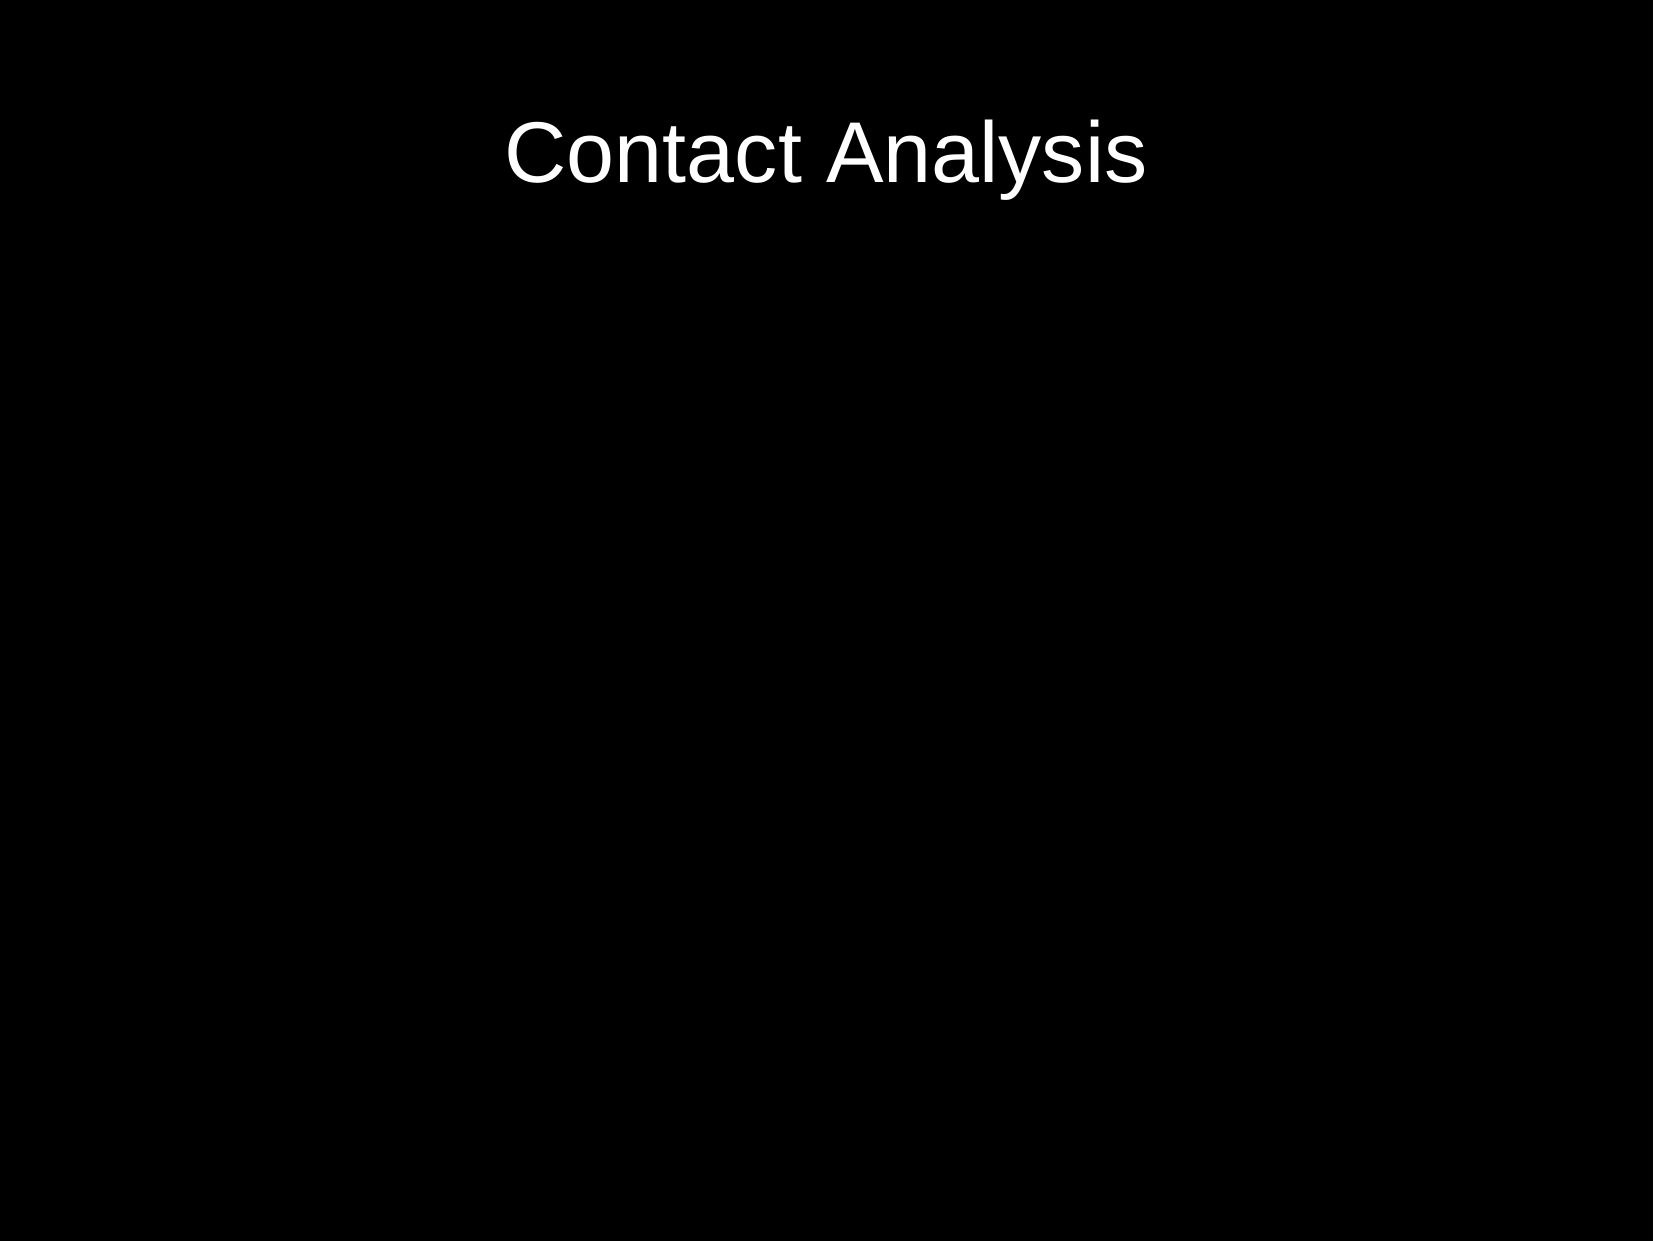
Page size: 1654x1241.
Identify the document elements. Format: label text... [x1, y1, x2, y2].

title Contact Analysis [82, 49, 1571, 257]
